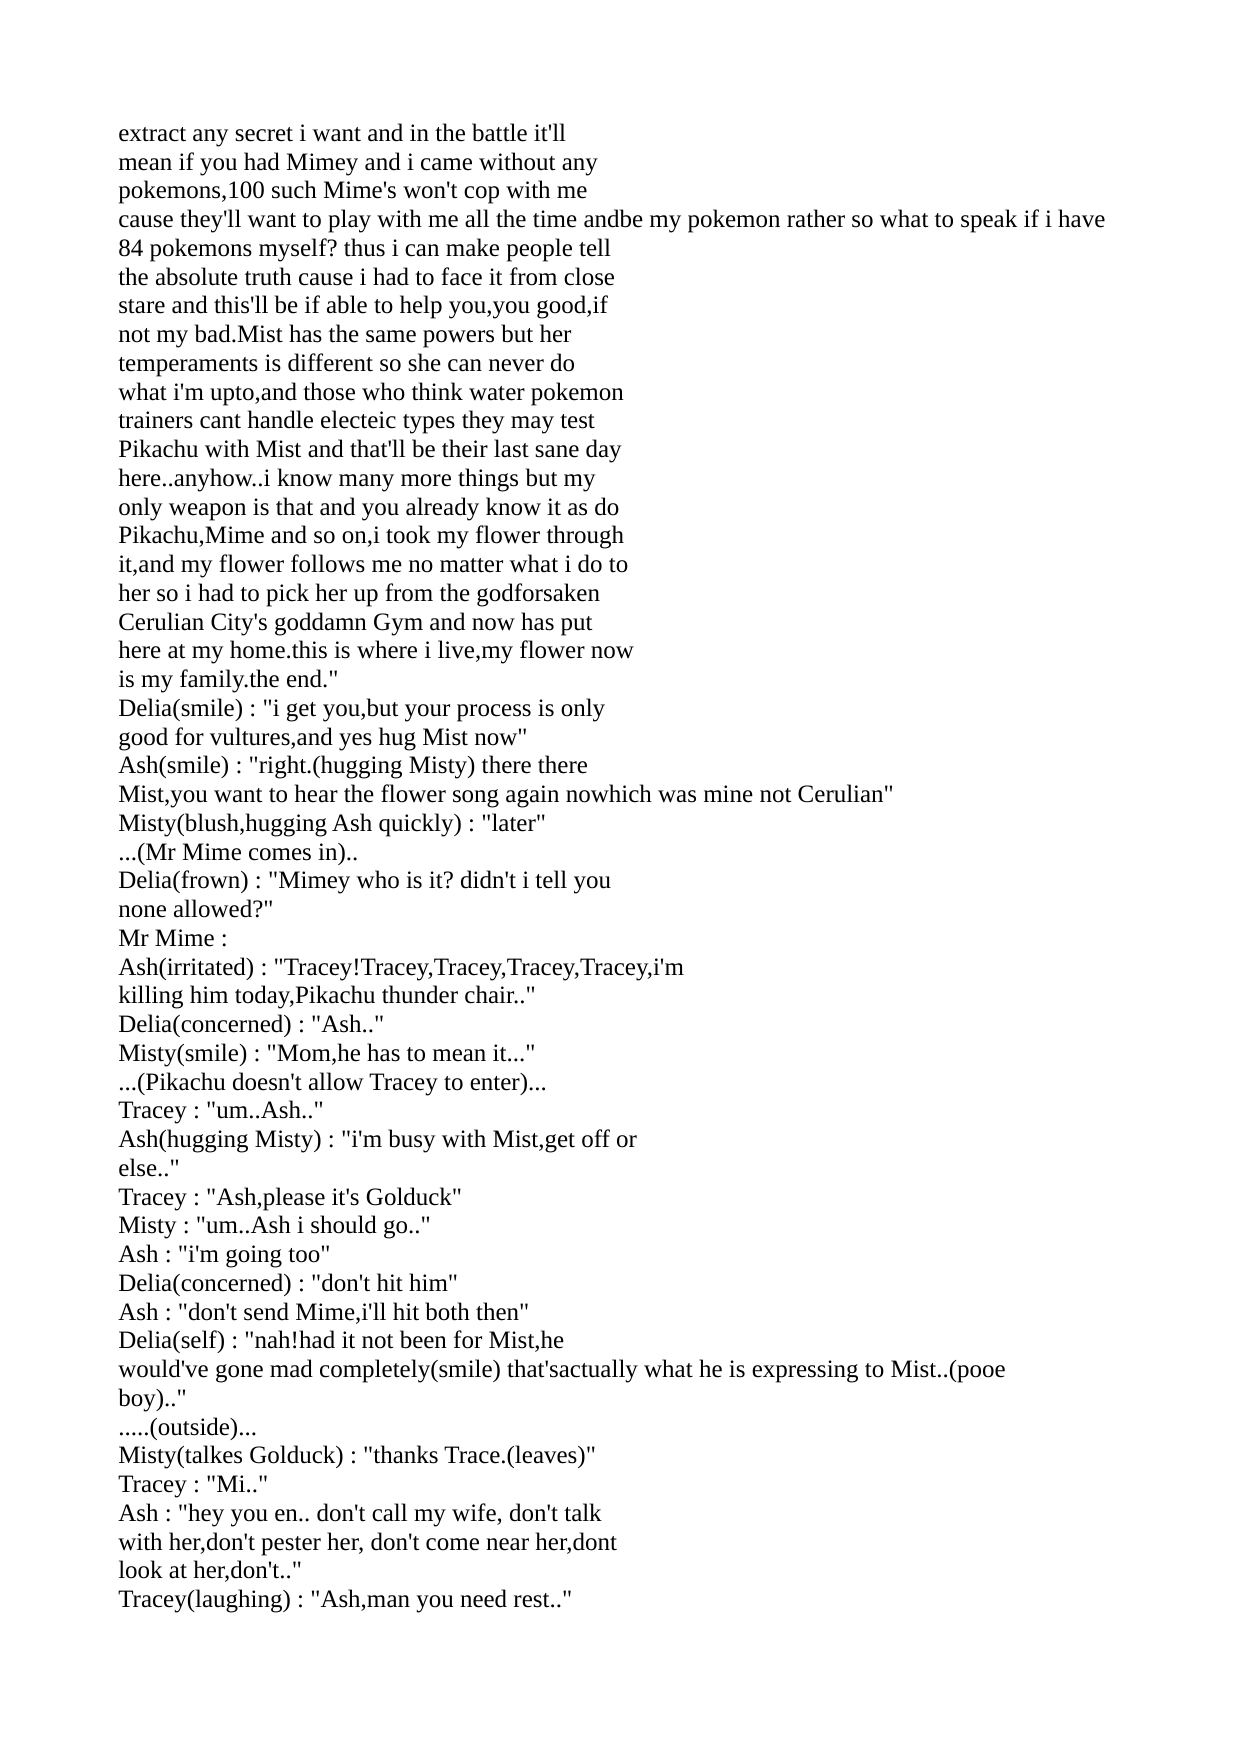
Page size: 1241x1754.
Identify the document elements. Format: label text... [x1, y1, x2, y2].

text the absolute truth cause i had to face it from close [118, 262, 1122, 291]
text not my bad.Mist has the same powers but her [118, 319, 1122, 348]
text 84 pokemons myself? thus i can make people tell [118, 233, 1122, 262]
text here..anyhow..i know many more things but my [118, 463, 1122, 492]
text stare and this'll be if able to help you,you good,if [118, 291, 1122, 319]
text pokemons,100 such Mime's won't cop with me [118, 176, 1122, 204]
text Misty : "um..Ash i should go.." [118, 1211, 1122, 1239]
text would've gone mad completely(smile) that'sactually what he is expressing to Mist..(pooe [118, 1354, 1122, 1383]
text Cerulian City's goddamn Gym and now has put [118, 607, 1122, 636]
text Misty(talkes Golduck) : "thanks Trace.(leaves)" [118, 1441, 1122, 1469]
text good for vultures,and yes hug Mist now" [118, 722, 1122, 751]
text else.." [118, 1153, 1122, 1182]
text Tracey(laughing) : "Ash,man you need rest.." [118, 1584, 1122, 1613]
text Misty(blush,hugging Ash quickly) : "later" [118, 808, 1122, 837]
text Ash(irritated) : "Tracey!Tracey,Tracey,Tracey,Tracey,i'm [118, 952, 1122, 981]
text Tracey : "Ash,please it's Golduck" [118, 1182, 1122, 1211]
text look at her,don't.." [118, 1556, 1122, 1584]
text boy).." [118, 1383, 1122, 1412]
text none allowed?" [118, 894, 1122, 923]
text Pikachu with Mist and that'll be their last sane day [118, 434, 1122, 463]
text Mist,you want to hear the flower song again nowhich was mine not Cerulian" [118, 779, 1122, 808]
text with her,don't pester her, don't come near her,dont [118, 1527, 1122, 1556]
text only weapon is that and you already know it as do [118, 492, 1122, 521]
text trainers cant handle electeic types they may test [118, 406, 1122, 434]
text Delia(self) : "nah!had it not been for Mist,he [118, 1326, 1122, 1354]
text Ash(hugging Misty) : "i'm busy with Mist,get off or [118, 1124, 1122, 1153]
text .....(outside)... [118, 1412, 1122, 1441]
text Mr Mime : [118, 923, 1122, 952]
text killing him today,Pikachu thunder chair.." [118, 981, 1122, 1009]
text it,and my flower follows me no matter what i do to [118, 549, 1122, 578]
text Ash : "i'm going too" [118, 1239, 1122, 1268]
text ...(Mr Mime comes in).. [118, 837, 1122, 866]
text Ash : "hey you en.. don't call my wife, don't talk [118, 1498, 1122, 1527]
text her so i had to pick her up from the godforsaken [118, 578, 1122, 607]
text mean if you had Mimey and i came without any [118, 147, 1122, 176]
text Ash(smile) : "right.(hugging Misty) there there [118, 751, 1122, 779]
text extract any secret i want and in the battle it'll [118, 118, 1122, 147]
text Tracey : "Mi.." [118, 1469, 1122, 1498]
text Delia(frown) : "Mimey who is it? didn't i tell you [118, 866, 1122, 894]
text Pikachu,Mime and so on,i took my flower through [118, 521, 1122, 549]
text Misty(smile) : "Mom,he has to mean it..." [118, 1038, 1122, 1067]
text what i'm upto,and those who think water pokemon [118, 377, 1122, 406]
text Tracey : "um..Ash.." [118, 1096, 1122, 1124]
text is my family.the end." [118, 664, 1122, 693]
text Delia(concerned) : "Ash.." [118, 1009, 1122, 1038]
text Ash : "don't send Mime,i'll hit both then" [118, 1297, 1122, 1326]
text Delia(concerned) : "don't hit him" [118, 1268, 1122, 1297]
text temperaments is different so she can never do [118, 348, 1122, 377]
text ...(Pikachu doesn't allow Tracey to enter)... [118, 1067, 1122, 1096]
text here at my home.this is where i live,my flower now [118, 636, 1122, 664]
text Delia(smile) : "i get you,but your process is only [118, 693, 1122, 722]
text cause they'll want to play with me all the time andbe my pokemon rather so what to speak if i have [118, 204, 1122, 233]
